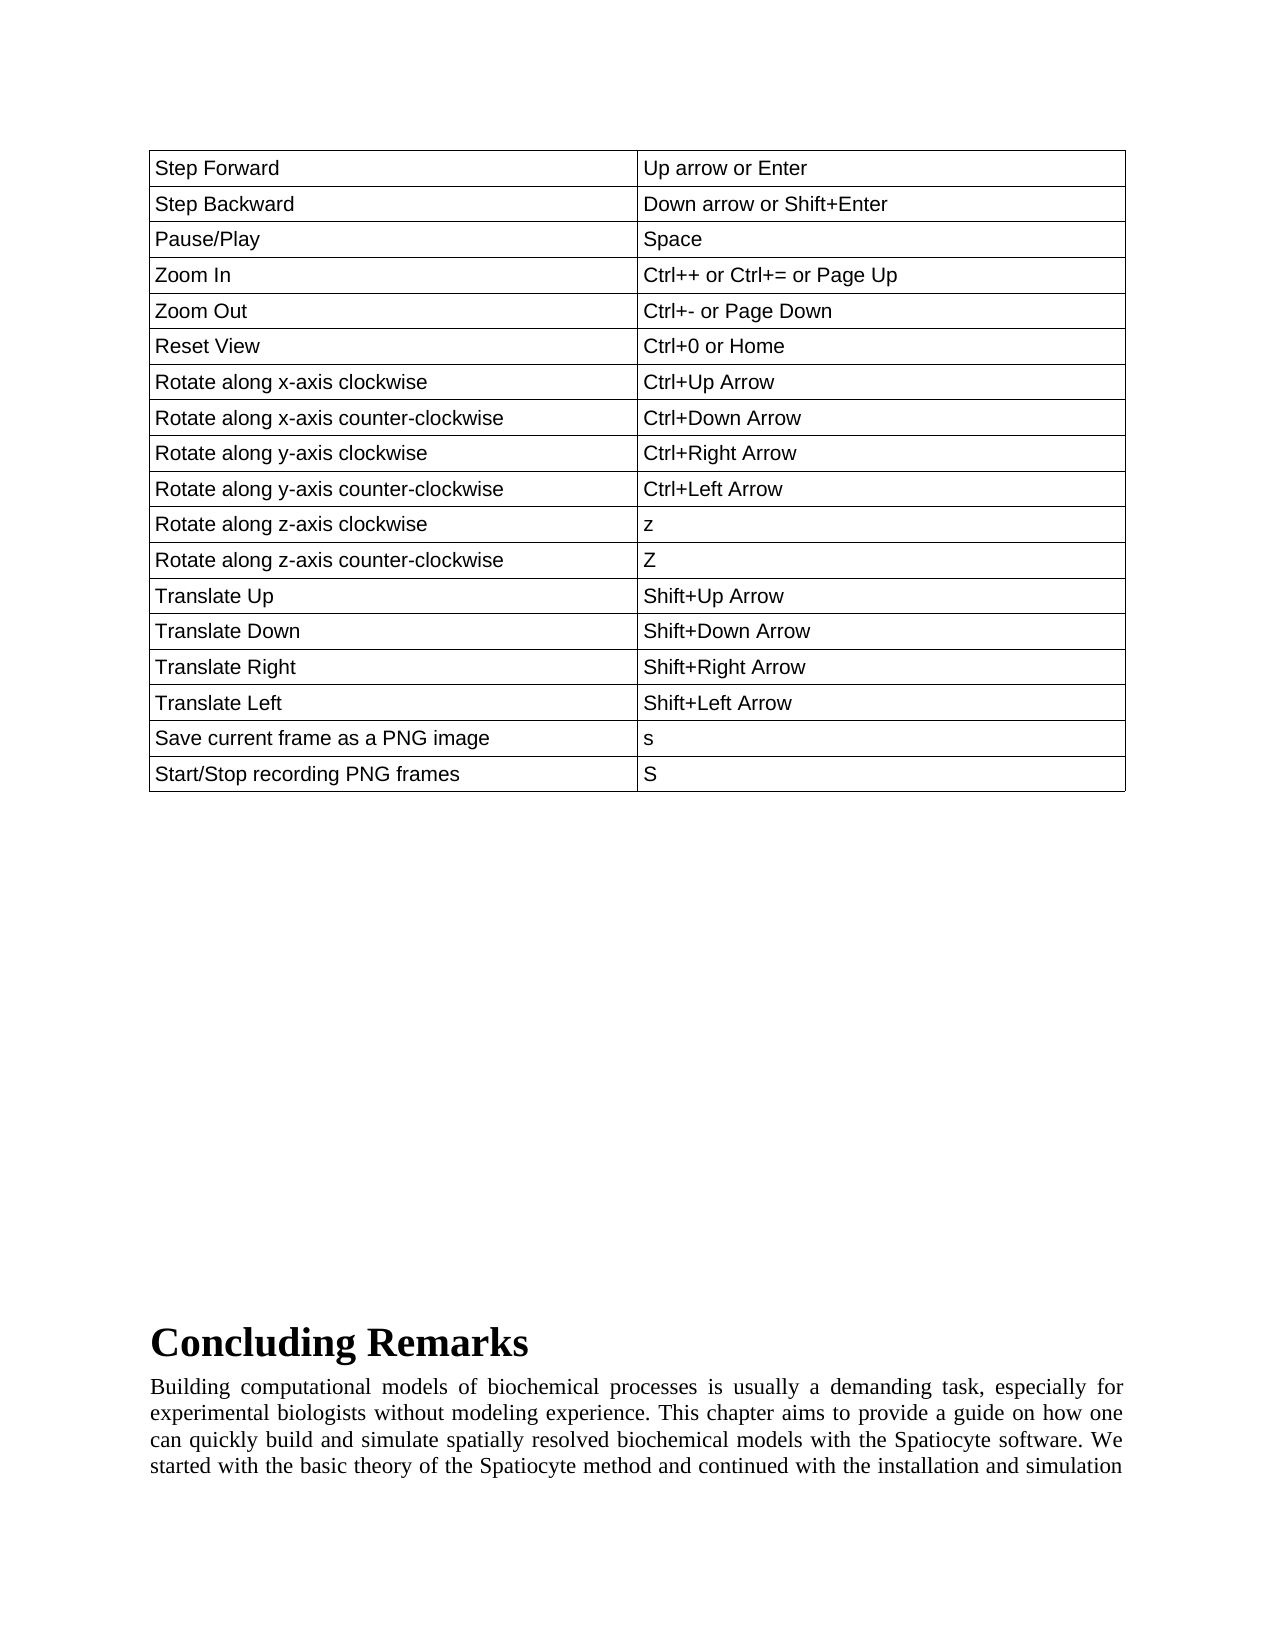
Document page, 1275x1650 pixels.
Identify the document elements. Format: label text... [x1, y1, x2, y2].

table_cell Translate Right [150, 650, 637, 684]
table_cell Ctrl+Left Arrow [638, 472, 1125, 506]
table_cell S [638, 757, 1125, 791]
table_cell Translate Left [150, 685, 637, 720]
table_cell Rotate along y-axis clockwise [150, 436, 637, 471]
table_cell Ctrl+Up Arrow [638, 365, 1125, 399]
table_cell Reset View [150, 329, 637, 364]
table_cell Pause/Play [150, 222, 637, 257]
table_cell z [638, 507, 1125, 542]
table_cell Shift+Right Arrow [638, 650, 1125, 684]
table_cell Translate Down [150, 614, 637, 649]
table_cell Up arrow or Enter [638, 151, 1125, 186]
table_cell Zoom Out [150, 294, 637, 328]
table_cell Ctrl+0 or Home [638, 329, 1125, 364]
table_cell Rotate along y-axis counter-clockwise [150, 472, 637, 506]
table_cell Z [638, 543, 1125, 577]
table_cell Ctrl+Right Arrow [638, 436, 1125, 471]
table_cell Shift+Up Arrow [638, 579, 1125, 613]
table_cell Step Backward [150, 187, 637, 221]
table_cell Rotate along x-axis clockwise [150, 365, 637, 399]
table_cell Down arrow or Shift+Enter [638, 187, 1125, 221]
table_cell Shift+Left Arrow [638, 685, 1125, 720]
table_cell Translate Up [150, 579, 637, 613]
table_cell Step Forward [150, 151, 637, 186]
table_cell Ctrl++ or Ctrl+= or Page Up [638, 258, 1125, 292]
text Building computational models of biochemical processes is usually a demanding task, especially for experimental biologists without modeling experience. This chapter aims to provide a guide on how one can quickly build and simulate spatially resolved biochemical models with the Spatiocyte software. We started with the basic theory of the Spatiocyte method and continued with the installation and simulation [150, 1373, 1125, 1478]
table_cell Rotate along x-axis counter-clockwise [150, 400, 637, 435]
table_cell Shift+Down Arrow [638, 614, 1125, 649]
table_cell Ctrl+- or Page Down [638, 294, 1125, 328]
table_cell Zoom In [150, 258, 637, 292]
table_cell Ctrl+Down Arrow [638, 400, 1125, 435]
table_cell Space [638, 222, 1125, 257]
table_cell Rotate along z-axis counter-clockwise [150, 543, 637, 577]
table_cell s [638, 721, 1125, 756]
subtitle Concluding Remarks [150, 1318, 1125, 1366]
table_cell Save current frame as a PNG image [150, 721, 637, 756]
table_cell Start/Stop recording PNG frames [150, 757, 637, 791]
table_cell Rotate along z-axis clockwise [150, 507, 637, 542]
